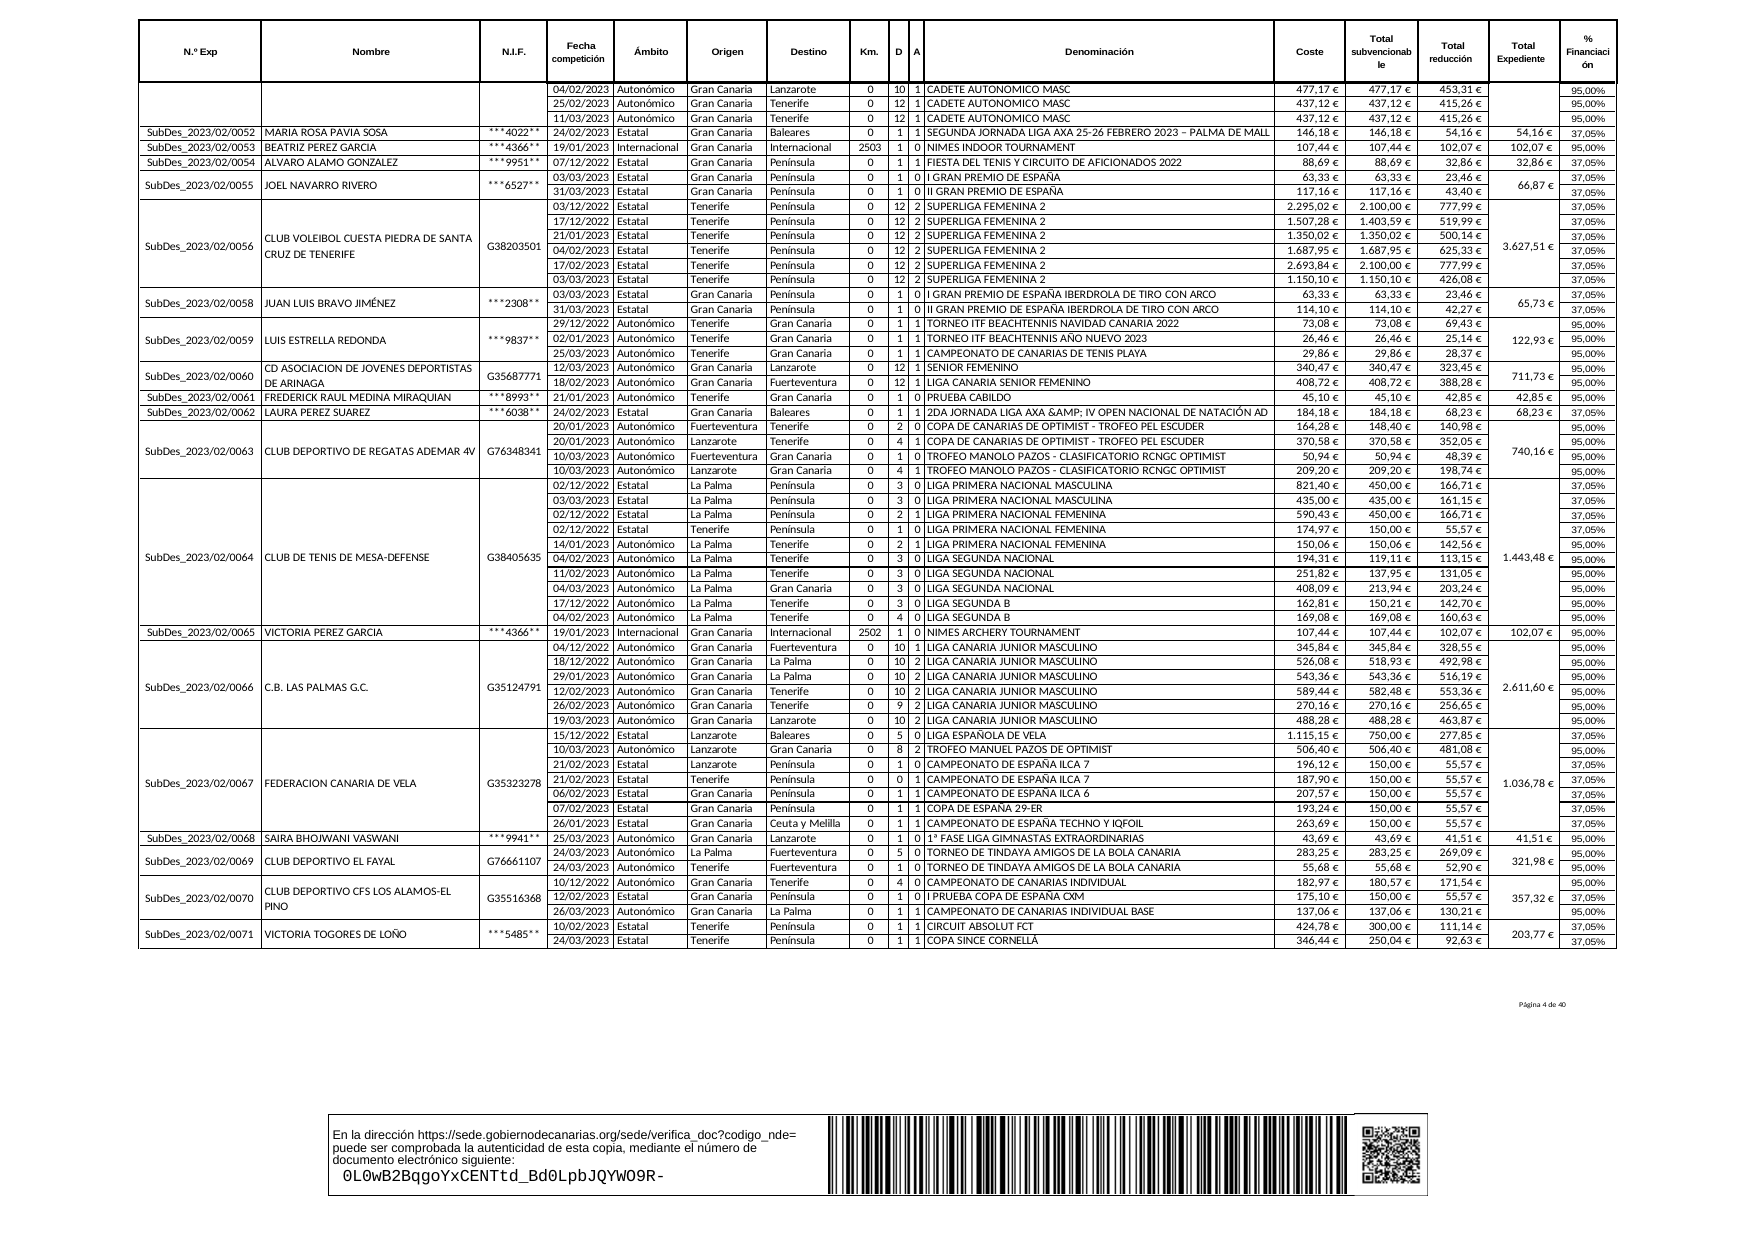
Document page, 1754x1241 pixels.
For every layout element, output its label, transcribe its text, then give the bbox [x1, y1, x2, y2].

table_cell 492,98 € [1418, 656, 1488, 669]
table_cell 0 [850, 230, 888, 243]
table_cell Autonómico [614, 391, 687, 405]
table_cell 1 [909, 773, 924, 787]
table_cell 43,40 € [1418, 185, 1488, 199]
table_cell 11/03/2023 [548, 112, 613, 126]
table_cell 95,00% [1560, 640, 1616, 654]
table_cell Estatal [614, 509, 687, 522]
table_cell 95,00% [1560, 904, 1616, 919]
table_cell 5 [889, 846, 908, 860]
table_cell 95,00% [1560, 875, 1616, 889]
table_cell VICTORIA PEREZ GARCIA [262, 626, 479, 640]
table_cell 03/03/2023 [548, 171, 613, 184]
table_cell 0 [909, 582, 924, 596]
table_cell FREDERICK RAUL MEDINA MIRAQUIAN [262, 391, 479, 405]
table_cell 95,00% [1560, 361, 1616, 375]
table_cell 42,27 € [1418, 303, 1488, 317]
table_cell 194,31 € [1275, 553, 1345, 566]
table_cell 2.693,84 € [1275, 259, 1345, 272]
table_cell 07/12/2022 [548, 156, 613, 170]
table_cell 17/12/2022 [548, 597, 613, 610]
table_cell 3 [889, 582, 908, 596]
table_cell 63,33 € [1346, 171, 1417, 184]
table_cell 526,08 € [1275, 656, 1345, 669]
table_cell 0 [909, 611, 924, 625]
table_cell 8 [889, 744, 908, 757]
table_cell 408,72 € [1275, 376, 1345, 390]
table_cell 203,77 € [1489, 920, 1559, 948]
table_cell 209,20 € [1275, 465, 1345, 478]
table_cell 21/02/2023 [548, 773, 613, 787]
table_cell 9 [889, 700, 908, 713]
table_cell 0 [850, 450, 888, 463]
table_cell LAURA PEREZ SUAREZ [262, 406, 479, 419]
table_cell 1 [909, 127, 924, 140]
table_cell Gran Canaria [688, 84, 766, 96]
table_cell 55,57 € [1418, 788, 1488, 801]
table_cell Tenerife [767, 876, 849, 889]
table_header Total Expediente [1490, 21, 1559, 81]
table_cell 25/03/2023 [548, 832, 613, 845]
table_cell 12 [889, 215, 908, 228]
table_cell 1 [909, 935, 924, 948]
table_cell 1.150,10 € [1275, 274, 1345, 287]
table_cell SubDes_2023/02/0062 [139, 405, 261, 419]
table_cell COPA DE ESPAÑA 29-ER [925, 803, 1274, 816]
table_cell FEDERACION CANARIA DE VELA [262, 729, 479, 831]
table_cell 43,69 € [1346, 832, 1417, 845]
table_cell 137,06 € [1275, 905, 1345, 919]
table_cell 95,00% [1560, 669, 1616, 684]
table_cell 3 [889, 553, 908, 566]
table_cell 0 [850, 421, 888, 434]
table_cell 37,05% [1560, 199, 1616, 214]
table_cell La Palma [767, 656, 849, 669]
table_cell 32,86 € [1418, 156, 1488, 170]
table_cell La Palma [688, 494, 766, 508]
table_cell 711,73 € [1489, 362, 1559, 390]
table_cell 37,05% [1560, 273, 1616, 287]
table_cell 345,84 € [1346, 641, 1417, 654]
table_cell SubDes_2023/02/0052 [139, 126, 261, 140]
table_cell Tenerife [688, 920, 766, 933]
table_cell TORNEO DE TINDAYA AMIGOS DE LA BOLA CANARIA [925, 846, 1274, 860]
table_cell 250,04 € [1346, 935, 1417, 948]
table_cell SubDes_2023/02/0067 [139, 728, 261, 831]
table_cell 2503 [850, 141, 888, 155]
table_cell 1.403,59 € [1346, 215, 1417, 228]
table_cell Tenerife [767, 611, 849, 625]
table_cell 131,05 € [1418, 568, 1488, 581]
table_cell Tenerife [767, 538, 849, 552]
table_cell 102,07 € [1489, 626, 1559, 640]
table_cell LIGA SEGUNDA NACIONAL [925, 568, 1274, 581]
table_cell SubDes_2023/02/0070 [139, 875, 261, 919]
table_cell 37,05% [1560, 919, 1616, 933]
table_cell 340,47 € [1275, 362, 1345, 375]
table_cell 415,26 € [1418, 112, 1488, 126]
table_cell 31/03/2023 [548, 303, 613, 317]
table_cell 4 [889, 435, 908, 449]
table_cell 0 [909, 597, 924, 610]
table_header Fecha competición [548, 21, 613, 81]
table_cell 1 [909, 435, 924, 449]
table_cell 95,00% [1560, 713, 1616, 728]
table_cell 0 [850, 465, 888, 478]
table_cell TORNEO ITF BEACHTENNIS AÑO NUEVO 2023 [925, 332, 1274, 346]
table_cell 1 [889, 861, 908, 875]
table_cell 2 [909, 656, 924, 669]
table_cell 148,40 € [1346, 421, 1417, 434]
table_cell 256,65 € [1418, 700, 1488, 713]
table_cell 0 [909, 729, 924, 743]
table_cell 95,00% [1560, 860, 1616, 875]
table_cell Autonómico [614, 876, 687, 889]
table_cell 0 [850, 656, 888, 669]
table_cell 251,82 € [1275, 568, 1345, 581]
table_cell 10/03/2023 [548, 465, 613, 478]
table_cell Península [767, 171, 849, 184]
table_cell 0 [850, 244, 888, 258]
table_cell 2 [909, 685, 924, 698]
picture [1354, 1113, 1428, 1196]
table_cell 55,68 € [1275, 861, 1345, 875]
table_cell Lanzarote [688, 435, 766, 449]
table_cell 0 [909, 171, 924, 184]
table_cell 3 [889, 568, 908, 581]
table_cell 37,05% [1560, 493, 1616, 508]
table_cell 45,10 € [1346, 391, 1417, 405]
table_cell 12 [889, 274, 908, 287]
table_cell Estatal [614, 729, 687, 743]
table_cell 102,07 € [1418, 141, 1488, 155]
table_cell Estatal [614, 259, 687, 272]
table_cell 3 [889, 479, 908, 493]
table_cell 37,05% [1560, 243, 1616, 258]
table_cell 184,18 € [1346, 406, 1417, 419]
table_cell CLUB DEPORTIVO EL FAYAL [262, 846, 479, 875]
table_cell 55,57 € [1418, 891, 1488, 904]
table_cell 1 [889, 626, 908, 640]
table_cell 37,05% [1560, 184, 1616, 199]
table_cell 1 [889, 758, 908, 772]
table_cell Gran Canaria [688, 97, 766, 111]
table_cell 1 [889, 788, 908, 801]
table_cell 37,05% [1560, 126, 1616, 140]
table_cell 20/01/2023 [548, 421, 613, 434]
table_cell 21/01/2023 [548, 391, 613, 405]
table_cell 68,23 € [1489, 406, 1559, 419]
table_cell 119,11 € [1346, 553, 1417, 566]
table_cell 426,08 € [1418, 274, 1488, 287]
table_cell 0 [850, 920, 888, 933]
table_cell 269,09 € [1418, 846, 1488, 860]
table_cell PRUEBA CABILDO [925, 391, 1274, 405]
table_cell 12/03/2023 [548, 362, 613, 375]
table_cell 03/03/2023 [548, 288, 613, 302]
table_cell Península [767, 185, 849, 199]
table_cell II GRAN PREMIO DE ESPAÑA [925, 185, 1274, 199]
table_cell 25/02/2023 [548, 97, 613, 111]
table_cell 357,32 € [1489, 876, 1559, 919]
table_header N.I.F. [481, 21, 546, 81]
table_cell La Palma [767, 670, 849, 684]
table_cell 50,94 € [1346, 450, 1417, 463]
table_cell 26,46 € [1275, 332, 1345, 346]
table_cell 25,14 € [1418, 332, 1488, 346]
table_cell 1ª FASE LIGA GIMNASTAS EXTRAORDINARIAS [925, 832, 1274, 845]
table_cell Gran Canaria [688, 891, 766, 904]
table_cell 0 [909, 626, 924, 640]
table_cell Lanzarote [688, 465, 766, 478]
table_cell Estatal [614, 758, 687, 772]
table_cell LIGA PRIMERA NACIONAL FEMENINA [925, 509, 1274, 522]
table_cell CADETE AUTONOMICO MASC [925, 112, 1274, 126]
table_cell SubDes_2023/02/0069 [139, 845, 261, 875]
table_cell 1 [909, 788, 924, 801]
table_cell 41,51 € [1418, 832, 1488, 845]
table_cell 1.115,15 € [1275, 729, 1345, 743]
table_cell Tenerife [688, 523, 766, 537]
table_cell 24/03/2023 [548, 935, 613, 948]
table_cell 29,86 € [1346, 347, 1417, 361]
table_cell SubDes_2023/02/0055 [139, 170, 261, 199]
table_cell 0 [909, 758, 924, 772]
table_cell TORNEO ITF BEACHTENNIS NAVIDAD CANARIA 2022 [925, 318, 1274, 331]
table_cell ***2308** [480, 288, 547, 317]
table_cell 95,00% [1560, 420, 1616, 434]
table_cell 625,33 € [1418, 244, 1488, 258]
table_cell 0 [909, 568, 924, 581]
table_cell [139, 83, 261, 126]
table_cell 1 [889, 905, 908, 919]
table_cell 0 [850, 832, 888, 845]
table_cell 122,93 € [1489, 318, 1559, 361]
table_cell 10 [889, 84, 908, 96]
table_cell 19/01/2023 [548, 141, 613, 155]
table_cell SUPERLIGA FEMENINA 2 [925, 274, 1274, 287]
table_cell 2 [909, 714, 924, 728]
table_cell G76348341 [480, 421, 547, 478]
table_cell Lanzarote [688, 729, 766, 743]
table_cell 11/02/2023 [548, 568, 613, 581]
table_cell 270,16 € [1346, 700, 1417, 713]
table_cell 150,00 € [1346, 523, 1417, 537]
table_cell 137,95 € [1346, 568, 1417, 581]
table_cell 55,57 € [1418, 758, 1488, 772]
table_cell Autonómico [614, 685, 687, 698]
table_cell 481,08 € [1418, 744, 1488, 757]
table_cell 408,72 € [1346, 376, 1417, 390]
table_cell 2 [909, 259, 924, 272]
table_cell CLUB DEPORTIVO DE REGATAS ADEMAR 4V [262, 421, 479, 478]
table_cell 03/03/2023 [548, 494, 613, 508]
table_cell 140,98 € [1418, 421, 1488, 434]
table_cell CLUB DEPORTIVO CFS LOS ALAMOS-EL PINO [262, 876, 479, 919]
table_cell Baleares [767, 127, 849, 140]
table_cell I GRAN PREMIO DE ESPAÑA [925, 171, 1274, 184]
table_cell Tenerife [767, 112, 849, 126]
table_cell Península [767, 935, 849, 948]
table_cell 0 [850, 861, 888, 875]
table_cell 0 [850, 376, 888, 390]
table_cell 553,36 € [1418, 685, 1488, 698]
table_cell 114,10 € [1275, 303, 1345, 317]
table_cell 1 [909, 112, 924, 126]
table_cell 0 [850, 406, 888, 419]
table_cell 1 [909, 641, 924, 654]
table_cell 1 [909, 538, 924, 552]
table_cell Autonómico [614, 421, 687, 434]
table_cell 263,69 € [1275, 817, 1345, 831]
table_cell 1.350,02 € [1346, 230, 1417, 243]
table_cell 161,15 € [1418, 494, 1488, 508]
table_cell 1 [889, 156, 908, 170]
table_cell 0 [850, 185, 888, 199]
table_cell 10/03/2023 [548, 744, 613, 757]
table_cell La Palma [688, 538, 766, 552]
table_cell 95,00% [1560, 845, 1616, 860]
table_cell 2 [909, 700, 924, 713]
table_cell 26,46 € [1346, 332, 1417, 346]
table_cell 73,08 € [1275, 318, 1345, 331]
table_cell 2 [909, 670, 924, 684]
table_cell 95,00% [1560, 111, 1616, 126]
table_cell 65,73 € [1489, 288, 1559, 317]
table_cell 146,18 € [1346, 127, 1417, 140]
table_cell 50,94 € [1275, 450, 1345, 463]
table_cell 0 [909, 861, 924, 875]
table_cell CADETE AUTONOMICO MASC [925, 97, 1274, 111]
table_cell 0 [850, 788, 888, 801]
table_cell 29/01/2023 [548, 670, 613, 684]
table_cell NIMES ARCHERY TOURNAMENT [925, 626, 1274, 640]
table_cell Gran Canaria [688, 288, 766, 302]
table_cell 10/03/2023 [548, 450, 613, 463]
table_cell 55,57 € [1418, 523, 1488, 537]
table_cell 95,00% [1560, 346, 1616, 361]
table_cell 04/02/2023 [548, 84, 613, 96]
table_cell 500,14 € [1418, 230, 1488, 243]
table_cell 12 [889, 376, 908, 390]
table_cell 777,99 € [1418, 259, 1488, 272]
table_cell Gran Canaria [688, 817, 766, 831]
table_cell 26/02/2023 [548, 700, 613, 713]
table_cell 0 [909, 141, 924, 155]
table_cell SubDes_2023/02/0060 [139, 361, 261, 390]
table_cell 0 [909, 303, 924, 317]
table_cell CAMPEONATO DE CANARIAS DE TENIS PLAYA [925, 347, 1274, 361]
table_cell 270,16 € [1275, 700, 1345, 713]
table_cell 0 [850, 744, 888, 757]
table_cell 37,05% [1560, 801, 1616, 816]
table_cell Tenerife [688, 391, 766, 405]
table_cell 37,05% [1560, 522, 1616, 537]
table_cell Gran Canaria [688, 656, 766, 669]
table_cell 1 [889, 391, 908, 405]
table_cell SubDes_2023/02/0068 [139, 831, 261, 845]
table_cell 424,78 € [1275, 920, 1345, 933]
table_cell 04/02/2023 [548, 553, 613, 566]
table_cell Autonómico [614, 656, 687, 669]
table_cell 69,43 € [1418, 318, 1488, 331]
table_cell 2 [889, 421, 908, 434]
table_cell LIGA CANARIA JUNIOR MASCULINO [925, 714, 1274, 728]
table_cell CAMPEONATO DE CANARIAS INDIVIDUAL BASE [925, 905, 1274, 919]
table_cell Gran Canaria [688, 832, 766, 845]
table_cell 0 [909, 553, 924, 566]
table_cell 0 [850, 509, 888, 522]
table_cell Tenerife [767, 435, 849, 449]
table_cell 435,00 € [1346, 494, 1417, 508]
table_cell 0 [850, 935, 888, 948]
table_header % Financiaci ón [1561, 21, 1616, 81]
table_cell 1 [909, 803, 924, 816]
table_cell 450,00 € [1346, 509, 1417, 522]
table_cell Autonómico [614, 905, 687, 919]
table_cell SUPERLIGA FEMENINA 2 [925, 200, 1274, 214]
table_cell Estatal [614, 406, 687, 419]
table_cell 02/12/2022 [548, 523, 613, 537]
table_cell Gran Canaria [688, 362, 766, 375]
table_cell Estatal [614, 891, 687, 904]
table_cell G35124791 [480, 641, 547, 728]
table_cell G35323278 [480, 729, 547, 831]
table_cell 1 [889, 523, 908, 537]
table_cell Península [767, 230, 849, 243]
table_cell 0 [909, 479, 924, 493]
table_cell Fuerteventura [688, 450, 766, 463]
table_cell SubDes_2023/02/0061 [139, 390, 261, 405]
table_cell CAMPEONATO DE ESPAÑA TECHNO Y IQFOIL [925, 817, 1274, 831]
table_cell 2 [909, 230, 924, 243]
table_cell 1 [909, 156, 924, 170]
table_cell Gran Canaria [688, 714, 766, 728]
table_cell [1489, 83, 1559, 126]
table_cell 55,57 € [1418, 803, 1488, 816]
table_cell 388,28 € [1418, 376, 1488, 390]
table_cell 19/01/2023 [548, 626, 613, 640]
table_cell SUPERLIGA FEMENINA 2 [925, 215, 1274, 228]
table_cell Tenerife [688, 230, 766, 243]
table_cell 453,31 € [1418, 84, 1488, 96]
table_cell 488,28 € [1346, 714, 1417, 728]
table_cell 37,05% [1560, 478, 1616, 493]
table_cell 42,85 € [1418, 391, 1488, 405]
table_cell Gran Canaria [688, 156, 766, 170]
table_cell CD ASOCIACION DE JOVENES DEPORTISTAS DE ARINAGA [262, 362, 479, 390]
table_header Destino [768, 21, 849, 81]
table_cell Autonómico [614, 97, 687, 111]
table_cell SubDes_2023/02/0066 [139, 640, 261, 728]
table_cell 4 [889, 876, 908, 889]
table_cell Autonómico [614, 582, 687, 596]
table_cell 321,98 € [1489, 846, 1559, 875]
table_cell Gran Canaria [688, 185, 766, 199]
table_cell 437,12 € [1346, 112, 1417, 126]
table_cell 12/02/2023 [548, 891, 613, 904]
table_cell 589,44 € [1275, 685, 1345, 698]
table_cell Autonómico [614, 641, 687, 654]
table_cell Autonómico [614, 832, 687, 845]
table_cell 1.507,28 € [1275, 215, 1345, 228]
table_cell Península [767, 758, 849, 772]
table_cell Estatal [614, 230, 687, 243]
table_cell Estatal [614, 803, 687, 816]
table_cell 10 [889, 656, 908, 669]
table_cell Gran Canaria [767, 318, 849, 331]
table_cell FIESTA DEL TENIS Y CIRCUITO DE AFICIONADOS 2022 [925, 156, 1274, 170]
table_cell SubDes_2023/02/0063 [139, 420, 261, 478]
table_cell 162,81 € [1275, 597, 1345, 610]
table_cell 102,07 € [1418, 626, 1488, 640]
table_cell LIGA SEGUNDA NACIONAL [925, 582, 1274, 596]
table_cell 2.611,60 € [1489, 641, 1559, 728]
table_cell 516,19 € [1418, 670, 1488, 684]
table_cell G38203501 [480, 200, 547, 287]
table_cell Tenerife [688, 773, 766, 787]
table_cell 506,40 € [1346, 744, 1417, 757]
table_cell 95,00% [1560, 610, 1616, 625]
table_cell COPA DE CANARIAS DE OPTIMIST - TROFEO PEL ESCUDER [925, 435, 1274, 449]
table_cell 352,05 € [1418, 435, 1488, 449]
table_cell 2.100,00 € [1346, 200, 1417, 214]
table_cell Gran Canaria [688, 700, 766, 713]
table_cell JUAN LUIS BRAVO JIMÉNEZ [262, 288, 479, 317]
table_cell SubDes_2023/02/0054 [139, 155, 261, 170]
table_cell 346,44 € [1275, 935, 1345, 948]
table_cell 0 [850, 259, 888, 272]
table_cell 26/03/2023 [548, 905, 613, 919]
table_cell 12 [889, 362, 908, 375]
table_cell 0 [850, 876, 888, 889]
table_cell 0 [850, 156, 888, 170]
table_cell COPA SINCE CORNELLÁ [925, 935, 1274, 948]
table_cell 0 [850, 891, 888, 904]
table_cell 95,00% [1560, 831, 1616, 845]
table_cell Estatal [614, 244, 687, 258]
table_cell Estatal [614, 215, 687, 228]
table_cell 12 [889, 97, 908, 111]
table_header Ámbito [615, 21, 686, 81]
table_cell 1.443,48 € [1489, 479, 1559, 625]
table_cell Tenerife [688, 318, 766, 331]
table_cell Gran Canaria [688, 127, 766, 140]
table_cell La Palma [688, 846, 766, 860]
table_cell ***9951** [480, 156, 547, 170]
table_cell Gran Canaria [688, 905, 766, 919]
table_cell 174,97 € [1275, 523, 1345, 537]
table_cell 95,00% [1560, 699, 1616, 713]
table_header Denominación [925, 21, 1273, 81]
table_header Total subvencionab le [1346, 21, 1417, 81]
table_cell Autonómico [614, 435, 687, 449]
table_cell 5 [889, 729, 908, 743]
table_cell 02/12/2022 [548, 509, 613, 522]
table_cell 95,00% [1560, 552, 1616, 566]
table_cell SubDes_2023/02/0071 [139, 919, 261, 948]
table_cell La Palma [688, 568, 766, 581]
table_cell 3 [889, 597, 908, 610]
table_cell MARIA ROSA PAVIA SOSA [262, 127, 479, 140]
table_cell 88,69 € [1275, 156, 1345, 170]
table_cell Fuerteventura [688, 421, 766, 434]
table_cell TORNEO DE TINDAYA AMIGOS DE LA BOLA CANARIA [925, 861, 1274, 875]
table_cell 2.100,00 € [1346, 259, 1417, 272]
table_cell 24/02/2023 [548, 406, 613, 419]
table_cell 95,00% [1560, 655, 1616, 669]
table_cell Lanzarote [767, 362, 849, 375]
table_cell JOEL NAVARRO RIVERO [262, 171, 479, 199]
table_cell 1 [889, 141, 908, 155]
table_cell 10 [889, 714, 908, 728]
table_cell Fuerteventura [767, 861, 849, 875]
table_cell Internacional [614, 141, 687, 155]
table_cell La Palma [688, 509, 766, 522]
table_cell 488,28 € [1275, 714, 1345, 728]
table_cell SubDes_2023/02/0064 [139, 478, 261, 625]
table_cell CADETE AUTONOMICO MASC [925, 84, 1274, 96]
table_cell 169,08 € [1346, 611, 1417, 625]
table_cell 0 [850, 112, 888, 126]
table_cell SubDes_2023/02/0065 [139, 625, 261, 640]
table_cell 19/03/2023 [548, 714, 613, 728]
table_cell 37,05% [1560, 214, 1616, 228]
table_cell 37,05% [1560, 287, 1616, 302]
table_cell 450,00 € [1346, 479, 1417, 493]
table_cell Lanzarote [688, 744, 766, 757]
table_cell Estatal [614, 185, 687, 199]
table_cell CLUB DE TENIS DE MESA-DEFENSE [262, 479, 479, 625]
table_cell 37,05% [1560, 934, 1616, 948]
table_header Nombre [262, 21, 479, 81]
table_cell 0 [850, 494, 888, 508]
table_cell 166,71 € [1418, 509, 1488, 522]
table_cell 37,05% [1560, 405, 1616, 419]
table_header Total reducción [1419, 21, 1488, 81]
table_cell ***6527** [480, 171, 547, 199]
table_cell 18/02/2023 [548, 376, 613, 390]
table_cell Gran Canaria [767, 465, 849, 478]
table_cell Autonómico [614, 332, 687, 346]
table_cell 63,33 € [1346, 288, 1417, 302]
table_cell 37,05% [1560, 772, 1616, 787]
table_cell 0 [909, 450, 924, 463]
table_cell 0 [850, 318, 888, 331]
table_cell Estatal [614, 773, 687, 787]
table_cell 166,71 € [1418, 479, 1488, 493]
table_cell LIGA CANARIA SENIOR FEMENINO [925, 376, 1274, 390]
table_cell 0 [850, 670, 888, 684]
table_cell 0 [850, 803, 888, 816]
table_cell Gran Canaria [688, 406, 766, 419]
table_cell Autonómico [614, 347, 687, 361]
table_cell LIGA SEGUNDA B [925, 597, 1274, 610]
table_cell LIGA ESPAÑOLA DE VELA [925, 729, 1274, 743]
table_cell 437,12 € [1346, 97, 1417, 111]
table_cell 03/12/2022 [548, 200, 613, 214]
table_cell 0 [909, 846, 924, 860]
table_cell 55,68 € [1346, 861, 1417, 875]
table_cell Gran Canaria [688, 112, 766, 126]
table_cell 95,00% [1560, 331, 1616, 346]
table_cell 54,16 € [1418, 127, 1488, 140]
table_cell Tenerife [688, 274, 766, 287]
picture [828, 1116, 1347, 1194]
table_cell CIRCUIT ABSOLUT FCT [925, 920, 1274, 933]
table_cell TROFEO MANOLO PAZOS - CLASIFICATORIO RCNGC OPTIMIST [925, 465, 1274, 478]
table_cell 0 [850, 332, 888, 346]
table_cell SEGUNDA JORNADA LIGA AXA 25-26 FEBRERO 2023 – PALMA DE MALL [925, 127, 1274, 140]
table_cell 543,36 € [1275, 670, 1345, 684]
table_cell 193,24 € [1275, 803, 1345, 816]
table_cell 48,39 € [1418, 450, 1488, 463]
table_cell 04/02/2023 [548, 244, 613, 258]
table_cell 150,00 € [1346, 788, 1417, 801]
table_cell Península [767, 509, 849, 522]
table_cell 1 [909, 817, 924, 831]
table_cell LIGA PRIMERA NACIONAL FEMENINA [925, 538, 1274, 552]
table_cell 95,00% [1560, 140, 1616, 155]
table_cell Estatal [614, 523, 687, 537]
table_cell 1 [889, 171, 908, 184]
table_cell 0 [850, 215, 888, 228]
table_cell 07/02/2023 [548, 803, 613, 816]
table_cell Baleares [767, 729, 849, 743]
table_cell 370,58 € [1275, 435, 1345, 449]
table_cell Internacional [614, 626, 687, 640]
table_cell 12 [889, 200, 908, 214]
table_cell 24/02/2023 [548, 127, 613, 140]
table_cell 0 [850, 171, 888, 184]
table_cell 300,00 € [1346, 920, 1417, 933]
table_cell 29/12/2022 [548, 318, 613, 331]
table_cell CAMPEONATO DE ESPAÑA ILCA 7 [925, 773, 1274, 787]
table_cell 1 [889, 891, 908, 904]
table_cell Península [767, 156, 849, 170]
table_cell 506,40 € [1275, 744, 1345, 757]
table_cell 95,00% [1560, 566, 1616, 581]
table_cell 2 [909, 744, 924, 757]
table_cell 2DA JORNADA LIGA AXA &AMP; IV OPEN NACIONAL DE NATACIÓN AD [925, 406, 1274, 419]
table_cell 142,70 € [1418, 597, 1488, 610]
table_cell 1.036,78 € [1489, 729, 1559, 831]
table_cell 0 [850, 714, 888, 728]
table_cell 203,24 € [1418, 582, 1488, 596]
table_cell 95,00% [1560, 596, 1616, 610]
table_cell Gran Canaria [688, 141, 766, 155]
table_cell SubDes_2023/02/0058 [139, 287, 261, 317]
table_cell CLUB VOLEIBOL CUESTA PIEDRA DE SANTA CRUZ DE TENERIFE [262, 200, 479, 287]
table_cell 1 [889, 288, 908, 302]
table_cell 24/03/2023 [548, 861, 613, 875]
table_cell 12 [889, 259, 908, 272]
table_cell ***4366** [480, 626, 547, 640]
table_cell 0 [850, 84, 888, 96]
table_cell 37,05% [1560, 302, 1616, 317]
table_cell LIGA PRIMERA NACIONAL MASCULINA [925, 479, 1274, 493]
table_cell ***9837** [480, 318, 547, 361]
table_cell 102,07 € [1489, 141, 1559, 155]
table_cell I PRUEBA COPA DE ESPAÑA CXM [925, 891, 1274, 904]
table_cell 37,05% [1560, 890, 1616, 904]
table_cell 0 [850, 553, 888, 566]
table_cell ***8993** [480, 391, 547, 405]
table_cell 0 [850, 200, 888, 214]
table_cell 1 [909, 465, 924, 478]
table_cell 32,86 € [1489, 156, 1559, 170]
table_cell Lanzarote [688, 758, 766, 772]
table_header A [910, 21, 923, 81]
table_cell G38405635 [480, 479, 547, 625]
table_header Coste [1275, 21, 1344, 81]
table_cell 130,21 € [1418, 905, 1488, 919]
table_cell 37,05% [1560, 757, 1616, 772]
table_cell 95,00% [1560, 684, 1616, 698]
table_cell 37,05% [1560, 508, 1616, 522]
table_cell 1 [909, 362, 924, 375]
table_cell Gran Canaria [767, 450, 849, 463]
table_cell 0 [850, 700, 888, 713]
table_cell Tenerife [688, 347, 766, 361]
table_cell Estatal [614, 935, 687, 948]
table_cell TROFEO MANUEL PAZOS DE OPTIMIST [925, 744, 1274, 757]
table_cell 1 [909, 406, 924, 419]
table_cell Península [767, 788, 849, 801]
table_cell 0 [850, 685, 888, 698]
table_cell Tenerife [688, 244, 766, 258]
table_cell BEATRIZ PEREZ GARCIA [262, 141, 479, 155]
table_cell 1 [889, 185, 908, 199]
table_cell 150,00 € [1346, 803, 1417, 816]
table_cell 114,10 € [1346, 303, 1417, 317]
table_cell 0 [850, 479, 888, 493]
table_cell 415,26 € [1418, 97, 1488, 111]
table_cell 740,16 € [1489, 421, 1559, 478]
table_cell CAMPEONATO DE ESPAÑA ILCA 6 [925, 788, 1274, 801]
table_cell 184,18 € [1275, 406, 1345, 419]
table_cell Estatal [614, 127, 687, 140]
table_cell ***6038** [480, 406, 547, 419]
table_cell 519,99 € [1418, 215, 1488, 228]
table_cell 66,87 € [1489, 171, 1559, 199]
table_cell 0 [850, 127, 888, 140]
table_cell 26/01/2023 [548, 817, 613, 831]
table_cell La Palma [688, 611, 766, 625]
table_cell 12 [889, 112, 908, 126]
table_cell Península [767, 494, 849, 508]
table_cell 323,45 € [1418, 362, 1488, 375]
table_cell SubDes_2023/02/0056 [139, 199, 261, 287]
table_cell 0 [850, 97, 888, 111]
table_cell La Palma [688, 597, 766, 610]
table_cell Lanzarote [767, 84, 849, 96]
table_cell LIGA SEGUNDA NACIONAL [925, 553, 1274, 566]
table_header N.º Exp [140, 21, 260, 81]
table_cell Estatal [614, 200, 687, 214]
table_cell 1.350,02 € [1275, 230, 1345, 243]
table_cell G35516368 [480, 876, 547, 919]
table_cell Autonómico [614, 538, 687, 552]
table_cell 3.627,51 € [1489, 200, 1559, 287]
table_cell 590,43 € [1275, 509, 1345, 522]
table_cell 1 [909, 97, 924, 111]
table_cell 0 [850, 817, 888, 831]
table_cell Tenerife [767, 421, 849, 434]
table_cell 10 [889, 641, 908, 654]
table_cell Estatal [614, 788, 687, 801]
table_cell 209,20 € [1346, 465, 1417, 478]
table_cell 28,37 € [1418, 347, 1488, 361]
table_cell Península [767, 303, 849, 317]
table_cell Tenerife [767, 700, 849, 713]
table_cell Gran Canaria [688, 670, 766, 684]
table_cell 750,00 € [1346, 729, 1417, 743]
table_cell Autonómico [614, 318, 687, 331]
table_cell LIGA SEGUNDA B [925, 611, 1274, 625]
table_cell LIGA CANARIA JUNIOR MASCULINO [925, 641, 1274, 654]
table_cell 0 [850, 568, 888, 581]
table_cell 277,85 € [1418, 729, 1488, 743]
table_cell 107,44 € [1346, 626, 1417, 640]
table_cell 0 [850, 538, 888, 552]
table_cell 03/03/2023 [548, 274, 613, 287]
table_cell LIGA CANARIA JUNIOR MASCULINO [925, 685, 1274, 698]
table_header Km. [851, 21, 888, 81]
table_cell Península [767, 274, 849, 287]
table_cell 113,15 € [1418, 553, 1488, 566]
table_cell 345,84 € [1275, 641, 1345, 654]
table_cell 95,00% [1560, 581, 1616, 596]
table_cell 37,05% [1560, 155, 1616, 170]
table_cell SUPERLIGA FEMENINA 2 [925, 230, 1274, 243]
table_cell 477,17 € [1346, 84, 1417, 96]
table_cell 213,94 € [1346, 582, 1417, 596]
table_cell 0 [909, 832, 924, 845]
table_cell 463,87 € [1418, 714, 1488, 728]
table_cell SUPERLIGA FEMENINA 2 [925, 259, 1274, 272]
table_cell 2 [909, 274, 924, 287]
table_cell 0 [850, 391, 888, 405]
table_cell C.B. LAS PALMAS G.C. [262, 641, 479, 728]
table_cell 02/12/2022 [548, 479, 613, 493]
table_cell Fuerteventura [767, 376, 849, 390]
table_cell 518,93 € [1346, 656, 1417, 669]
table_cell Estatal [614, 817, 687, 831]
table_cell Tenerife [767, 597, 849, 610]
table_cell 150,21 € [1346, 597, 1417, 610]
table_cell 0 [850, 641, 888, 654]
table_cell Fuerteventura [767, 846, 849, 860]
table_cell 1 [889, 406, 908, 419]
table_cell Tenerife [688, 200, 766, 214]
table_cell 107,44 € [1346, 141, 1417, 155]
table_cell 14/01/2023 [548, 538, 613, 552]
table_cell Gran Canaria [688, 876, 766, 889]
table_cell 2 [909, 244, 924, 258]
table_cell 150,00 € [1346, 758, 1417, 772]
table_cell LIGA CANARIA JUNIOR MASCULINO [925, 700, 1274, 713]
table_cell Península [767, 244, 849, 258]
table_cell 02/01/2023 [548, 332, 613, 346]
table_cell 10/12/2022 [548, 876, 613, 889]
table_cell ALVARO ALAMO GONZALEZ [262, 156, 479, 170]
table_cell 187,90 € [1275, 773, 1345, 787]
table_cell 1 [909, 509, 924, 522]
table_cell LUIS ESTRELLA REDONDA [262, 318, 479, 361]
table_cell Autonómico [614, 362, 687, 375]
table_cell 37,05% [1560, 258, 1616, 272]
table_cell ***4022** [480, 127, 547, 140]
table_cell 12/02/2023 [548, 685, 613, 698]
table_cell 23,46 € [1418, 171, 1488, 184]
table_cell LIGA PRIMERA NACIONAL MASCULINA [925, 494, 1274, 508]
table_cell 0 [909, 421, 924, 434]
table_cell 437,12 € [1275, 97, 1345, 111]
table_cell 328,55 € [1418, 641, 1488, 654]
table_cell 12 [889, 230, 908, 243]
table_cell SubDes_2023/02/0059 [139, 317, 261, 361]
table_cell 95,00% [1560, 743, 1616, 757]
table_cell Autonómico [614, 376, 687, 390]
table_cell 63,33 € [1275, 171, 1345, 184]
table_cell 95,00% [1560, 390, 1616, 405]
table_cell 1 [889, 803, 908, 816]
table_cell Gran Canaria [688, 303, 766, 317]
table_cell Estatal [614, 288, 687, 302]
table_cell 1 [889, 832, 908, 845]
table_cell 777,99 € [1418, 200, 1488, 214]
table_cell 95,00% [1560, 464, 1616, 478]
table_cell Tenerife [767, 685, 849, 698]
table_cell 41,51 € [1489, 832, 1559, 845]
table_cell 1 [889, 817, 908, 831]
table_cell Tenerife [688, 215, 766, 228]
table_cell 160,63 € [1418, 611, 1488, 625]
table_cell 0 [850, 758, 888, 772]
table_cell Gran Canaria [688, 641, 766, 654]
table_cell Gran Canaria [688, 685, 766, 698]
table_cell 0 [909, 288, 924, 302]
table_cell Península [767, 479, 849, 493]
table_cell Estatal [614, 494, 687, 508]
table_cell 2502 [850, 626, 888, 640]
table_cell 04/12/2022 [548, 641, 613, 654]
table_cell 477,17 € [1275, 84, 1345, 96]
table_cell 1 [909, 920, 924, 933]
table_cell Tenerife [688, 259, 766, 272]
table_cell LIGA PRIMERA NACIONAL FEMENINA [925, 523, 1274, 537]
table_cell 95,00% [1560, 375, 1616, 390]
table_cell Península [767, 920, 849, 933]
table_cell Lanzarote [767, 714, 849, 728]
table_cell 142,56 € [1418, 538, 1488, 552]
table_cell Península [767, 523, 849, 537]
table_cell 582,48 € [1346, 685, 1417, 698]
table_cell 3 [889, 494, 908, 508]
table_cell COPA DE CANARIAS DE OPTIMIST - TROFEO PEL ESCUDER [925, 421, 1274, 434]
table_cell 4 [889, 611, 908, 625]
table_cell 2 [889, 509, 908, 522]
table_cell Autonómico [614, 568, 687, 581]
table_cell 04/03/2023 [548, 582, 613, 596]
table_cell 0 [850, 288, 888, 302]
table_cell Ceuta y Melilla [767, 817, 849, 831]
table_cell 340,47 € [1346, 362, 1417, 375]
table_cell 37,05% [1560, 229, 1616, 243]
table_cell 0 [850, 362, 888, 375]
table_cell Autonómico [614, 846, 687, 860]
text Página 4 de 40 [125, 1000, 1566, 1009]
table_cell 150,00 € [1346, 817, 1417, 831]
table_cell 2 [909, 200, 924, 214]
table_cell La Palma [767, 905, 849, 919]
table_cell Autonómico [614, 611, 687, 625]
table_cell 55,57 € [1418, 817, 1488, 831]
table_cell 1.687,95 € [1275, 244, 1345, 258]
table_cell 25/03/2023 [548, 347, 613, 361]
table_cell 1 [889, 332, 908, 346]
table_cell 196,12 € [1275, 758, 1345, 772]
table_cell 150,06 € [1275, 538, 1345, 552]
table_cell 169,08 € [1275, 611, 1345, 625]
table_cell II GRAN PREMIO DE ESPAÑA IBERDROLA DE TIRO CON ARCO [925, 303, 1274, 317]
table_cell 408,09 € [1275, 582, 1345, 596]
table_cell Autonómico [614, 84, 687, 96]
table_cell 15/12/2022 [548, 729, 613, 743]
table_cell 0 [850, 303, 888, 317]
table_cell 0 [909, 391, 924, 405]
table_cell 1.150,10 € [1346, 274, 1417, 287]
table_cell LIGA CANARIA JUNIOR MASCULINO [925, 670, 1274, 684]
table_cell 146,18 € [1275, 127, 1345, 140]
table_cell 0 [850, 611, 888, 625]
table_cell SENIOR FEMENINO [925, 362, 1274, 375]
table_cell 1 [909, 347, 924, 361]
table_cell Península [767, 200, 849, 214]
table_cell Península [767, 288, 849, 302]
table_cell Fuerteventura [767, 641, 849, 654]
table_cell Gran Canaria [688, 626, 766, 640]
table_cell Gran Canaria [767, 391, 849, 405]
table_cell Península [767, 215, 849, 228]
table_cell VICTORIA TOGORES DE LOÑO [262, 920, 479, 948]
table_cell Gran Canaria [767, 347, 849, 361]
table_cell G35687771 [480, 362, 547, 390]
table_cell 1 [889, 920, 908, 933]
table_cell 164,28 € [1275, 421, 1345, 434]
table_header D [890, 21, 908, 81]
table_cell 171,54 € [1418, 876, 1488, 889]
table_cell 437,12 € [1275, 112, 1345, 126]
table_cell 543,36 € [1346, 670, 1417, 684]
table_cell 0 [850, 582, 888, 596]
table_cell 0 [909, 876, 924, 889]
table_cell 1 [889, 450, 908, 463]
table_cell Autonómico [614, 597, 687, 610]
table_cell Autonómico [614, 670, 687, 684]
table_cell 0 [850, 523, 888, 537]
table_cell 150,06 € [1346, 538, 1417, 552]
table_cell Autonómico [614, 744, 687, 757]
table_cell 95,00% [1560, 96, 1616, 111]
table_header Origen [688, 21, 766, 81]
table_cell Península [767, 891, 849, 904]
table_cell Autonómico [614, 465, 687, 478]
table_cell Autonómico [614, 714, 687, 728]
table_cell Tenerife [688, 332, 766, 346]
table_cell 111,14 € [1418, 920, 1488, 933]
table_cell 21/01/2023 [548, 230, 613, 243]
table_cell Estatal [614, 920, 687, 933]
table_cell 0 [850, 773, 888, 787]
table_cell Estatal [614, 479, 687, 493]
table_cell 107,44 € [1275, 141, 1345, 155]
table_cell G76661107 [480, 846, 547, 875]
table_cell LIGA CANARIA JUNIOR MASCULINO [925, 656, 1274, 669]
table_cell Península [767, 773, 849, 787]
table_cell 182,97 € [1275, 876, 1345, 889]
table_cell Gran Canaria [767, 744, 849, 757]
table_cell 0 [909, 494, 924, 508]
table_cell 1 [889, 935, 908, 948]
table_cell 4 [889, 465, 908, 478]
table_cell Estatal [614, 303, 687, 317]
table_cell 435,00 € [1275, 494, 1345, 508]
table_cell Tenerife [767, 568, 849, 581]
table_cell 1 [889, 127, 908, 140]
table_cell 24/03/2023 [548, 846, 613, 860]
table_cell Autonómico [614, 450, 687, 463]
table_cell 2 [889, 538, 908, 552]
table_cell 0 [889, 773, 908, 787]
table_cell 95,00% [1560, 434, 1616, 449]
table_cell 1 [909, 376, 924, 390]
table_cell La Palma [688, 479, 766, 493]
table_cell 95,00% [1560, 449, 1616, 463]
table_cell 0 [909, 185, 924, 199]
table_cell 150,00 € [1346, 773, 1417, 787]
table_cell CAMPEONATO DE CANARIAS INDIVIDUAL [925, 876, 1274, 889]
table_cell Gran Canaria [767, 332, 849, 346]
table_cell 1.687,95 € [1346, 244, 1417, 258]
table_cell 12 [889, 244, 908, 258]
table_cell 17/02/2023 [548, 259, 613, 272]
table_cell Estatal [614, 171, 687, 184]
table_cell [480, 83, 547, 126]
table_cell Tenerife [767, 553, 849, 566]
table_cell [262, 83, 479, 126]
table_cell 92,63 € [1418, 935, 1488, 948]
table_cell Península [767, 803, 849, 816]
table_cell La Palma [688, 553, 766, 566]
table_cell NIMES INDOOR TOURNAMENT [925, 141, 1274, 155]
table_cell 1 [909, 318, 924, 331]
table_cell 95,00% [1560, 537, 1616, 552]
table_cell 88,69 € [1346, 156, 1417, 170]
table_cell 0 [850, 729, 888, 743]
table_cell Gran Canaria [688, 803, 766, 816]
table_cell 63,33 € [1275, 288, 1345, 302]
table_cell 117,16 € [1346, 185, 1417, 199]
table_cell 73,08 € [1346, 318, 1417, 331]
table_cell 150,00 € [1346, 891, 1417, 904]
table_cell 68,23 € [1418, 406, 1488, 419]
table_cell 23,46 € [1418, 288, 1488, 302]
table_cell 43,69 € [1275, 832, 1345, 845]
table_cell 1 [909, 905, 924, 919]
table_cell Gran Canaria [767, 582, 849, 596]
table_cell 17/12/2022 [548, 215, 613, 228]
table_cell 2.295,02 € [1275, 200, 1345, 214]
table_cell Tenerife [767, 97, 849, 111]
table_cell 95,00% [1560, 81, 1616, 96]
table_cell Autonómico [614, 861, 687, 875]
table_cell 37,05% [1560, 816, 1616, 831]
table_cell 52,90 € [1418, 861, 1488, 875]
table_cell 2 [909, 215, 924, 228]
table_cell Tenerife [688, 861, 766, 875]
table_cell 0 [909, 523, 924, 537]
table_cell 107,44 € [1275, 626, 1345, 640]
table_cell 283,25 € [1346, 846, 1417, 860]
table_cell Estatal [614, 274, 687, 287]
table_cell 0 [850, 274, 888, 287]
table_cell 54,16 € [1489, 127, 1559, 140]
table_cell 370,58 € [1346, 435, 1417, 449]
table_cell 10 [889, 670, 908, 684]
table_cell Gran Canaria [688, 788, 766, 801]
table_cell 1 [889, 347, 908, 361]
table_cell ***5485** [480, 920, 547, 948]
table_cell 821,40 € [1275, 479, 1345, 493]
table_cell Internacional [767, 626, 849, 640]
table_cell 42,85 € [1489, 391, 1559, 405]
table_cell Gran Canaria [688, 376, 766, 390]
table_cell 207,57 € [1275, 788, 1345, 801]
table_cell 283,25 € [1275, 846, 1345, 860]
table_cell 0 [850, 846, 888, 860]
table_cell SubDes_2023/02/0053 [139, 140, 261, 155]
table_cell 180,57 € [1346, 876, 1417, 889]
table_cell 31/03/2023 [548, 185, 613, 199]
table_cell 0 [850, 435, 888, 449]
table_cell La Palma [688, 582, 766, 596]
table_cell CAMPEONATO DE ESPAÑA ILCA 7 [925, 758, 1274, 772]
table_cell 06/02/2023 [548, 788, 613, 801]
table_cell SUPERLIGA FEMENINA 2 [925, 244, 1274, 258]
table_cell 0 [850, 347, 888, 361]
table_cell 95,00% [1560, 625, 1616, 640]
table_cell 10 [889, 685, 908, 698]
table_cell 175,10 € [1275, 891, 1345, 904]
table_cell 0 [909, 891, 924, 904]
table_cell 198,74 € [1418, 465, 1488, 478]
table_cell 45,10 € [1275, 391, 1345, 405]
table_cell 21/02/2023 [548, 758, 613, 772]
table_cell 10/02/2023 [548, 920, 613, 933]
table_cell 1 [909, 84, 924, 96]
table_cell Tenerife [688, 935, 766, 948]
table_cell ***4366** [480, 141, 547, 155]
table_cell 0 [850, 597, 888, 610]
table_cell 20/01/2023 [548, 435, 613, 449]
table_cell 29,86 € [1275, 347, 1345, 361]
table_cell Estatal [614, 156, 687, 170]
table_cell 1 [889, 318, 908, 331]
table_cell Gran Canaria [688, 171, 766, 184]
table_cell 95,00% [1560, 317, 1616, 331]
table_cell Autonómico [614, 112, 687, 126]
table_cell 18/12/2022 [548, 656, 613, 669]
table_cell Autonómico [614, 553, 687, 566]
table_cell Lanzarote [767, 832, 849, 845]
table_cell 04/02/2023 [548, 611, 613, 625]
table_cell 37,05% [1560, 728, 1616, 743]
table_cell I GRAN PREMIO DE ESPAÑA IBERDROLA DE TIRO CON ARCO [925, 288, 1274, 302]
table_cell Península [767, 259, 849, 272]
table_cell Internacional [767, 141, 849, 155]
table_cell 37,05% [1560, 787, 1616, 801]
table_cell Baleares [767, 406, 849, 419]
table_cell 55,57 € [1418, 773, 1488, 787]
table_cell 137,06 € [1346, 905, 1417, 919]
table_cell 1 [909, 332, 924, 346]
table_cell 117,16 € [1275, 185, 1345, 199]
table_cell SAIRA BHOJWANI VASWANI [262, 832, 479, 845]
table_cell 1 [889, 303, 908, 317]
table_cell TROFEO MANOLO PAZOS - CLASIFICATORIO RCNGC OPTIMIST [925, 450, 1274, 463]
table_cell Autonómico [614, 700, 687, 713]
table_cell 0 [850, 905, 888, 919]
table_cell 37,05% [1560, 170, 1616, 184]
table_cell ***9941** [480, 832, 547, 845]
